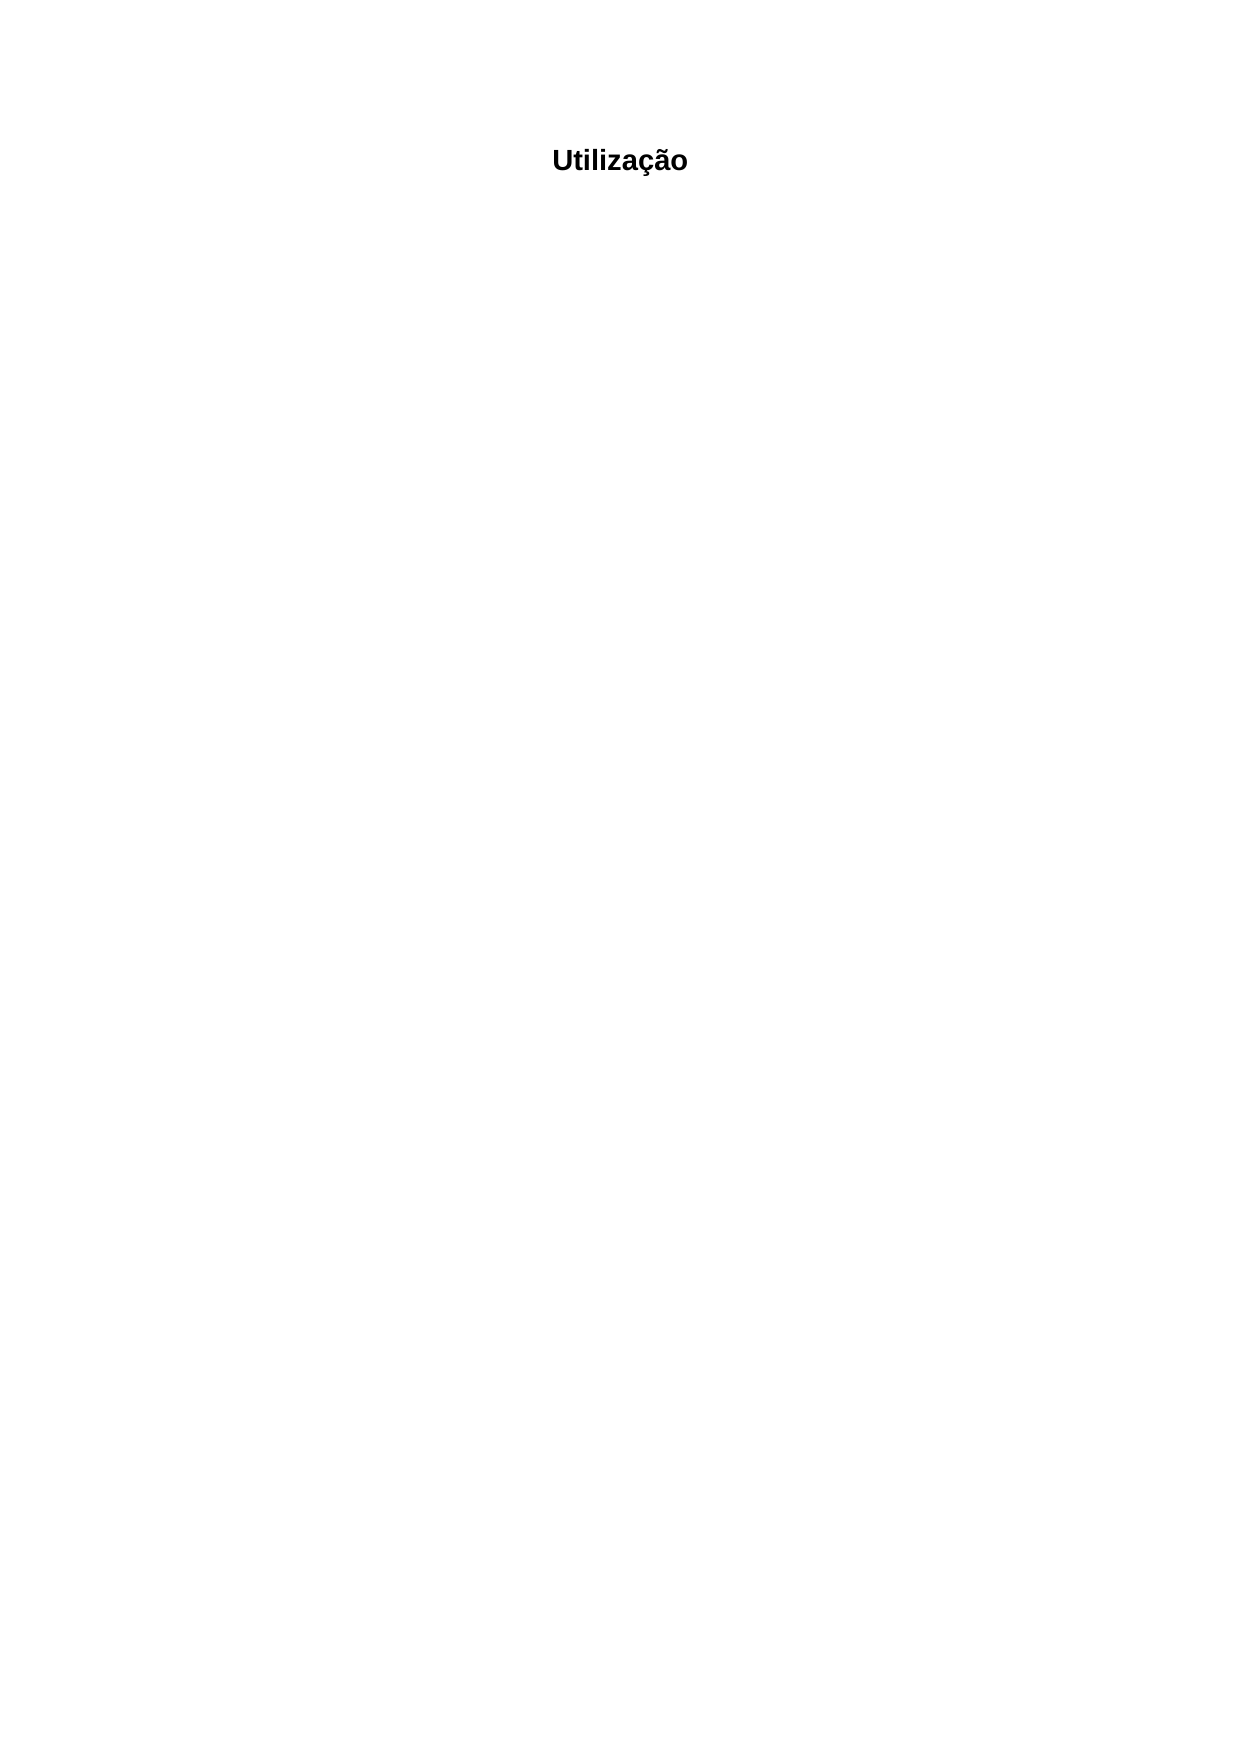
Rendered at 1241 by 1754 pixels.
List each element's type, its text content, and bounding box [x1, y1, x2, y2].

subtitle Utilização [118, 143, 1122, 177]
